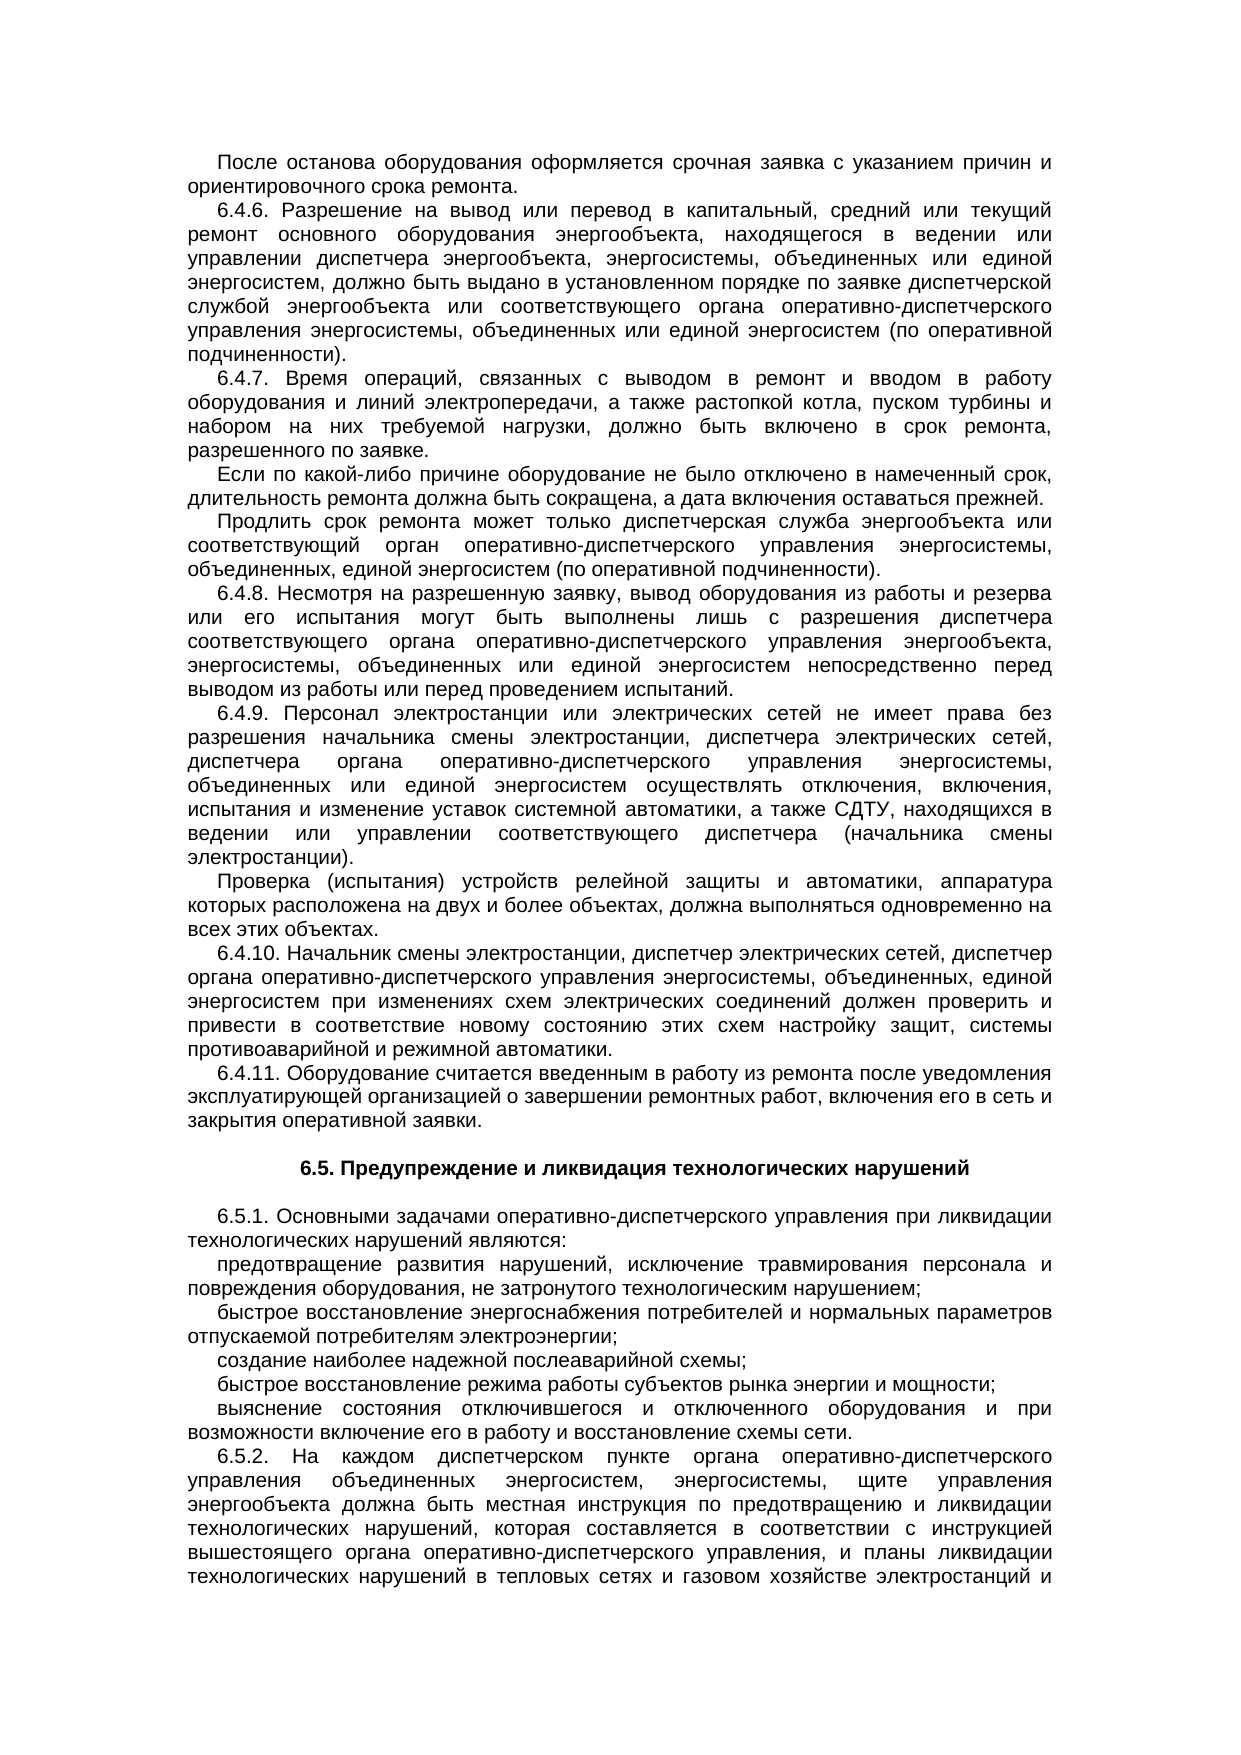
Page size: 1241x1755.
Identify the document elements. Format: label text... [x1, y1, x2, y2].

text 6.5.1. Основными задачами оперативно-диспетчерского управления при ликвидации технологических нарушений являются: [187, 1204, 1053, 1252]
text быстрое восстановление режима работы субъектов рынка энергии и мощности; [187, 1372, 1053, 1396]
text 6.4.7. Время операций, связанных с выводом в ремонт и вводом в работу оборудования и линий электропередачи, а также растопкой котла, пуском турбины и набором на них требуемой нагрузки, должно быть включено в срок ремонта, разрешенного по заявке. [187, 366, 1053, 461]
text предотвращение развития нарушений, исключение травмирования персонала и повреждения оборудования, не затронутого технологическим нарушением; [187, 1252, 1053, 1300]
text создание наиболее надежной послеаварийной схемы; [187, 1348, 1053, 1372]
text 6.4.10. Начальник смены электростанции, диспетчер электрических сетей, диспетчер органа оперативно-диспетчерского управления энергосистемы, объединенных, единой энергосистем при изменениях схем электрических соединений должен проверить и привести в соответствие новому состоянию этих схем настройку защит, системы противоаварийной и режимной автоматики. [187, 941, 1053, 1060]
text выяснение состояния отключившегося и отключенного оборудования и при возможности включение его в работу и восстановление схемы сети. [187, 1396, 1053, 1444]
text 6.5. Предупреждение и ликвидация технологических нарушений [187, 1156, 1053, 1180]
text Продлить срок ремонта может только диспетчерская служба энергообъекта или соответствующий орган оперативно-диспетчерского управления энергосистемы, объединенных, единой энергосистем (по оперативной подчиненности). [187, 509, 1053, 581]
text Если по какой-либо причине оборудование не было отключено в намеченный срок, длительность ремонта должна быть сокращена, а дата включения оставаться прежней. [187, 461, 1053, 509]
text После останова оборудования оформляется срочная заявка с указанием причин и ориентировочного срока ремонта. [187, 150, 1053, 198]
text быстрое восстановление энергоснабжения потребителей и нормальных параметров отпускаемой потребителям электроэнергии; [187, 1300, 1053, 1348]
text 6.4.11. Оборудование считается введенным в работу из ремонта после уведомления эксплуатирующей организацией о завершении ремонтных работ, включения его в сеть и закрытия оперативной заявки. [187, 1060, 1053, 1132]
text 6.4.6. Разрешение на вывод или перевод в капитальный, средний или текущий ремонт основного оборудования энергообъекта, находящегося в ведении или управлении диспетчера энергообъекта, энергосистемы, объединенных или единой энергосистем, должно быть выдано в установленном порядке по заявке диспетчерской службой энергообъекта или соответствующего органа оперативно-диспетчерского управления энергосистемы, объединенных или единой энергосистем (по оперативной подчиненности). [187, 198, 1053, 366]
text Проверка (испытания) устройств релейной защиты и автоматики, аппаратура которых расположена на двух и более объектах, должна выполняться одновременно на всех этих объектах. [187, 869, 1053, 941]
text 6.5.2. На каждом диспетчерском пункте органа оперативно-диспетчерского управления объединенных энергосистем, энергосистемы, щите управления энергообъекта должна быть местная инструкция по предотвращению и ликвидации технологических нарушений, которая составляется в соответствии с инструкцией вышестоящего органа оперативно-диспетчерского управления, и планы ликвидации технологических нарушений в тепловых сетях и газовом хозяйстве электростанций и [187, 1444, 1053, 1587]
text 6.4.9. Персонал электростанции или электрических сетей не имеет права без разрешения начальника смены электростанции, диспетчера электрических сетей, диспетчера органа оперативно-диспетчерского управления энергосистемы, объединенных или единой энергосистем осуществлять отключения, включения, испытания и изменение уставок системной автоматики, а также СДТУ, находящихся в ведении или управлении соответствующего диспетчера (начальника смены электростанции). [187, 701, 1053, 869]
text 6.4.8. Несмотря на разрешенную заявку, вывод оборудования из работы и резерва или его испытания могут быть выполнены лишь с разрешения диспетчера соответствующего органа оперативно-диспетчерского управления энергообъекта, энергосистемы, объединенных или единой энергосистем непосредственно перед выводом из работы или перед проведением испытаний. [187, 581, 1053, 701]
